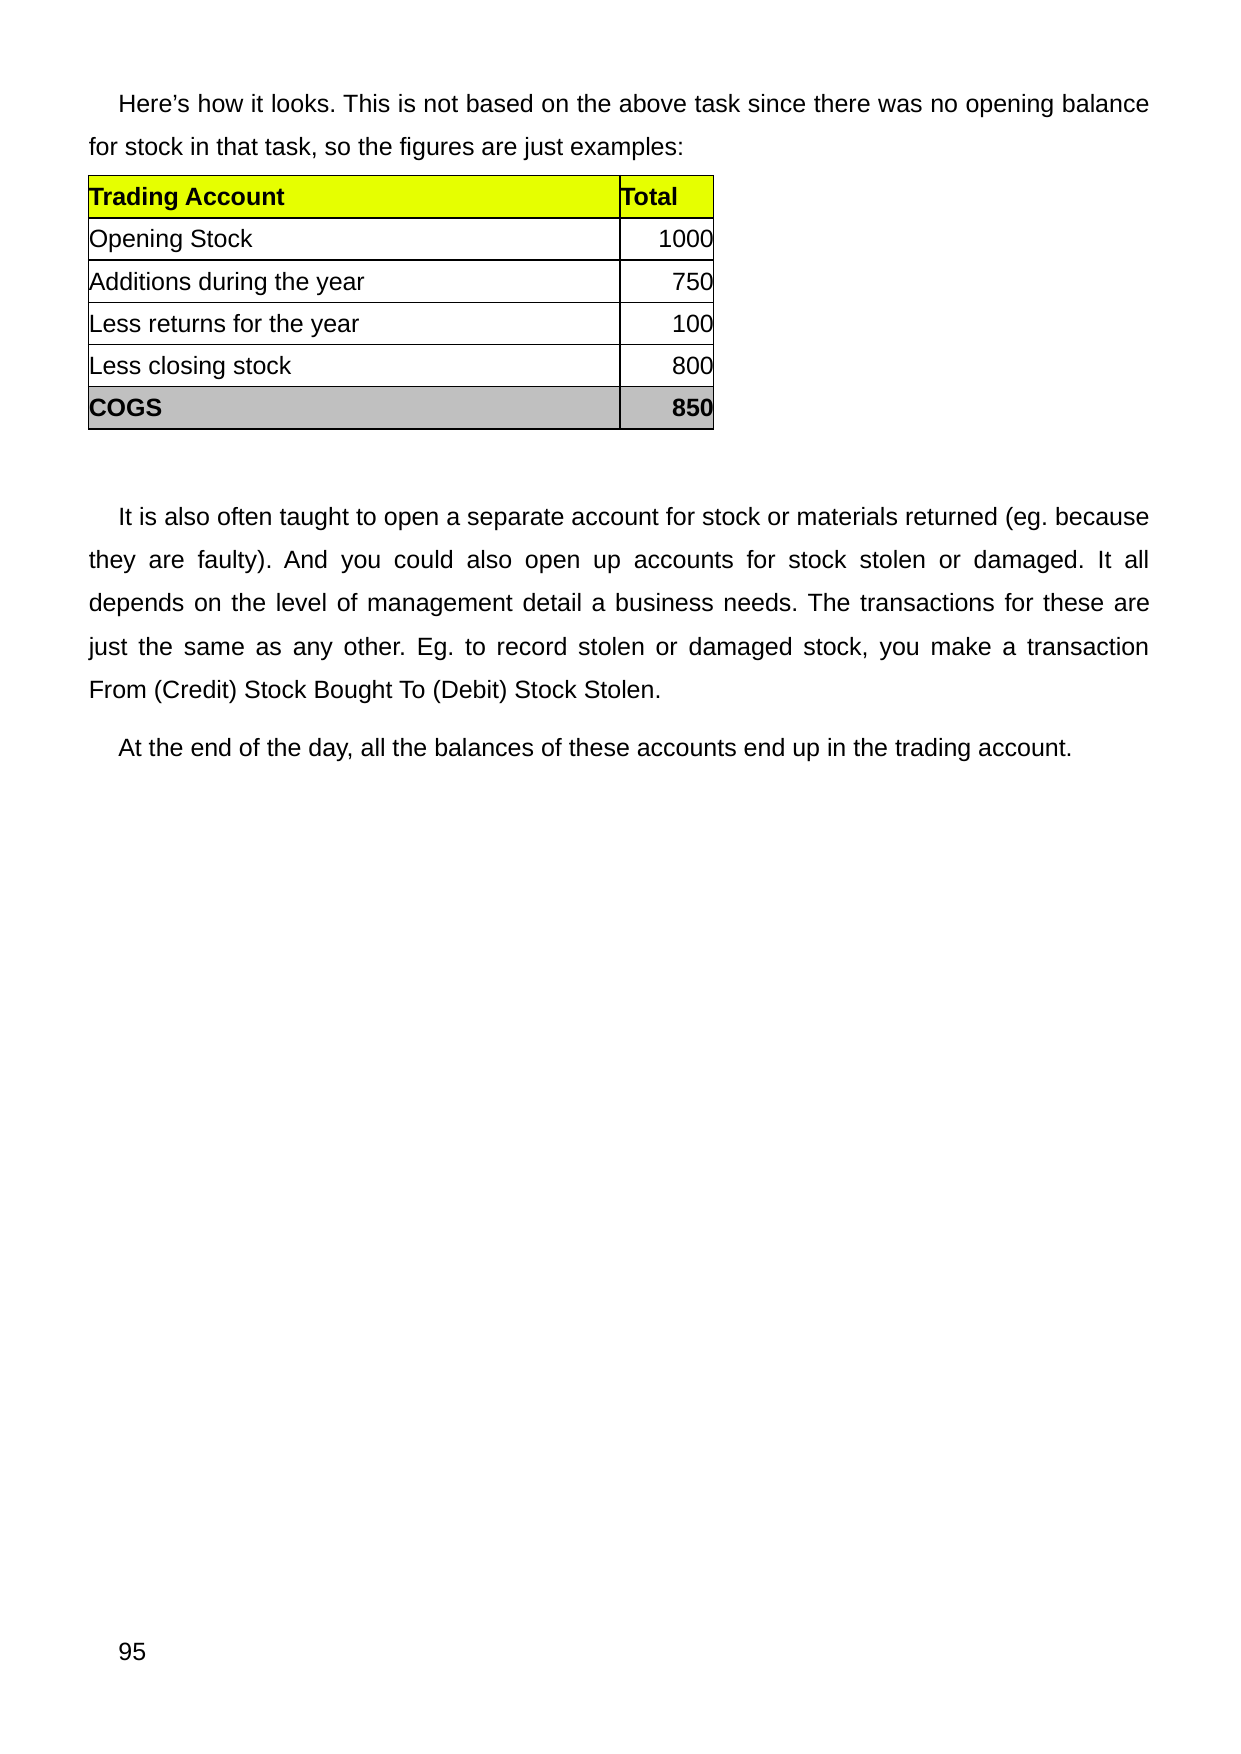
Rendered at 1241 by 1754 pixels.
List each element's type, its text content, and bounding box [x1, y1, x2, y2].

table_cell COGS [89, 387, 619, 428]
table_cell Less closing stock [89, 345, 619, 386]
table_header Trading Account [89, 176, 619, 217]
text Here’s how it looks. This is not based on the above task since there was no opening balance for stock in that task, so the figures are just examples: [88, 88, 1152, 160]
table_header Total [621, 176, 713, 217]
table_cell Less returns for the year [89, 303, 619, 343]
table_cell 100 [621, 303, 713, 343]
table_cell 1000 [621, 219, 713, 259]
table_cell 750 [621, 261, 713, 301]
text At the end of the day, all the balances of these accounts end up in the trading account. [88, 733, 1152, 761]
table_cell 800 [621, 345, 713, 386]
table_cell Additions during the year [89, 261, 619, 301]
table_cell 850 [621, 387, 713, 428]
table_cell Opening Stock [89, 219, 619, 259]
text It is also often taught to open a separate account for stock or materials returned (eg. because they are faulty). And you could also open up accounts for stock stolen or damaged. It all depends on the level of management detail a business needs. The transactions for these are just the same as any other. Eg. to record stolen or damaged stock, you make a transaction From (Credit) Stock Bought To (Debit) Stock Stolen. [88, 502, 1152, 703]
